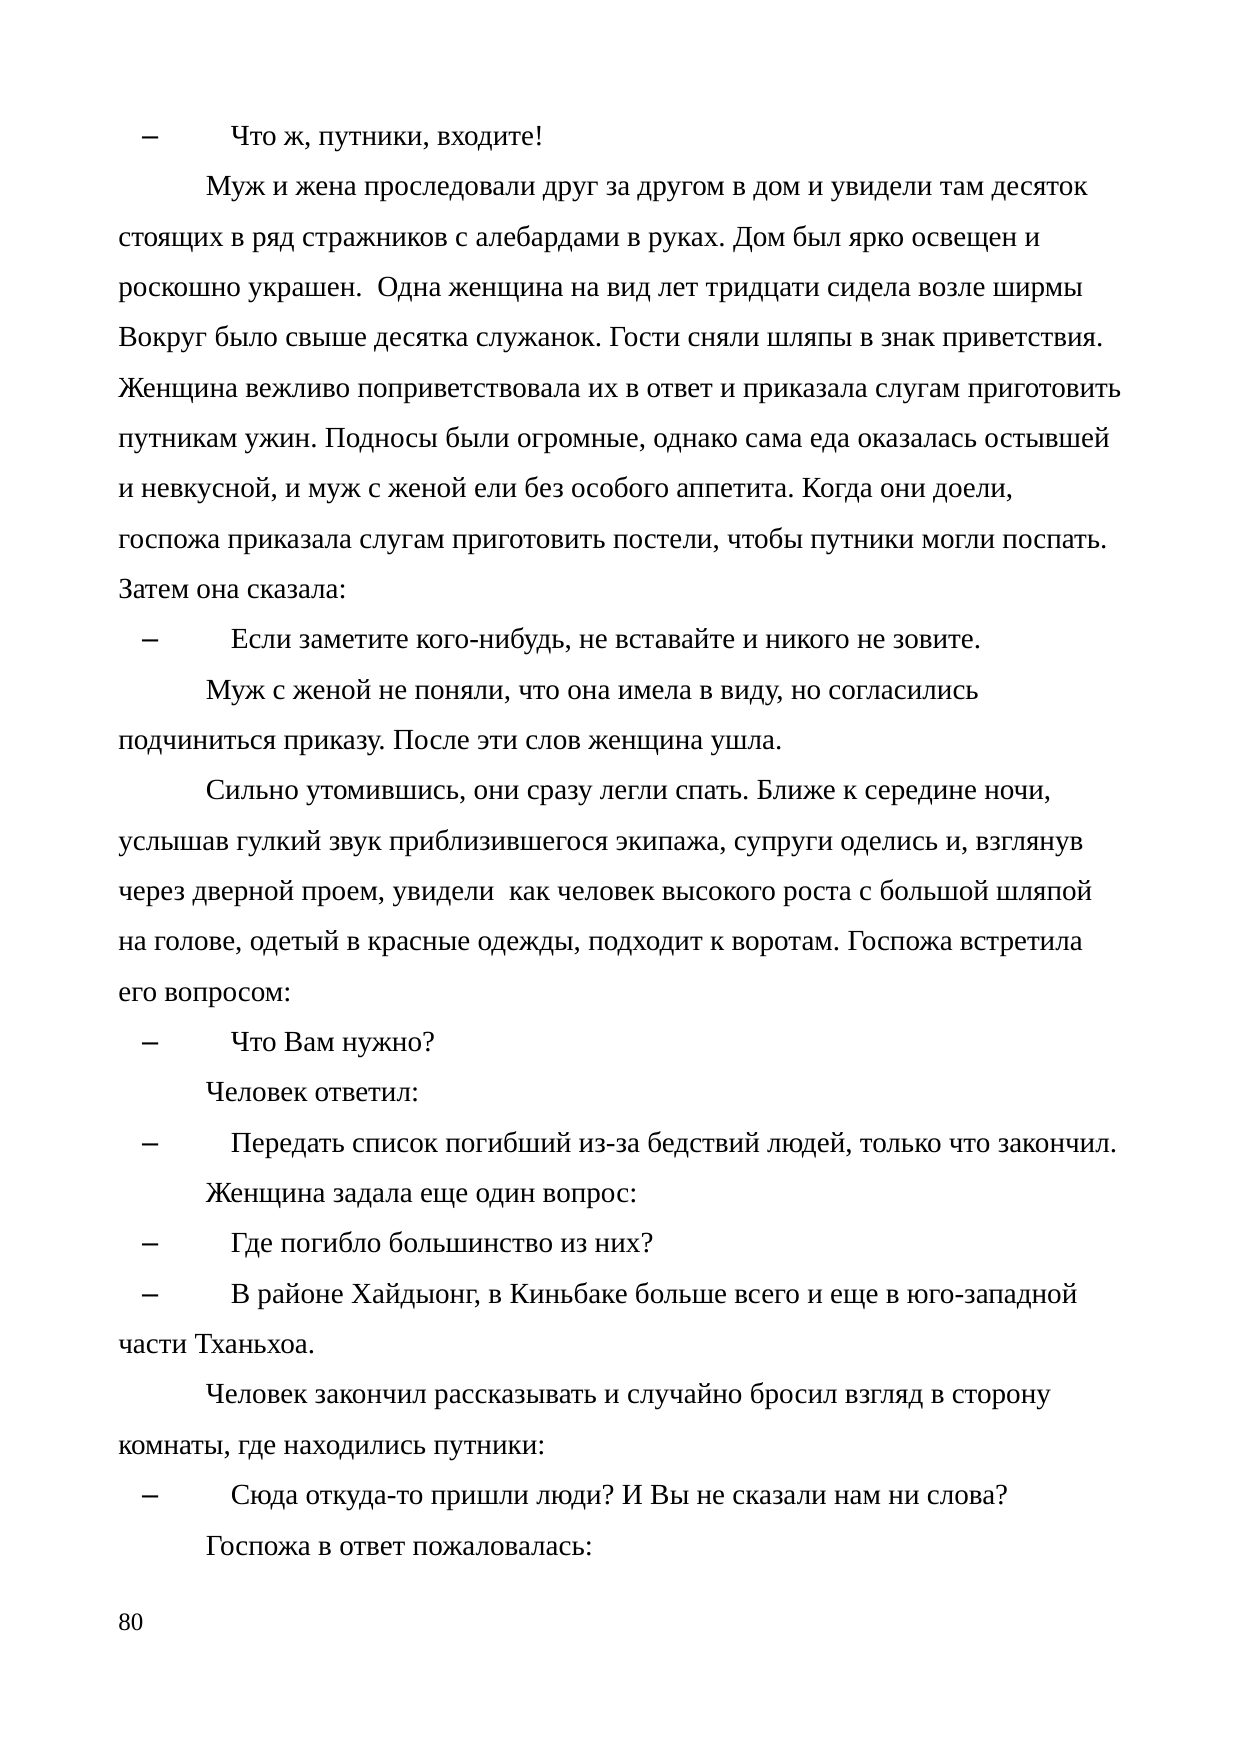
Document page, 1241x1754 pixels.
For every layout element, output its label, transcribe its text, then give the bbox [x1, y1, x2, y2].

list Сюда откуда-то пришли люди? И Вы не сказали нам ни слова? [118, 1477, 1122, 1511]
list Где погибло большинство из них? [118, 1225, 1122, 1259]
list Что ж, путники, входите! [118, 118, 1122, 152]
text Муж с женой не поняли, что она имела в виду, но согласились подчиниться приказу. После эти слов женщина ушла. [118, 672, 1122, 756]
text Муж и жена проследовали друг за другом в дом и увидели там десяток стоящих в ряд стражников с алебардами в руках. Дом был ярко освещен и роскошно украшен. Одна женщина на вид лет тридцати сидела возле ширмы Вокруг было свыше десятка служанок. Гости сняли шляпы в знак приветствия. Женщина вежливо поприветствовала их в ответ и приказала слугам приготовить путникам ужин. Подносы были огромные, однако сама еда оказалась остывшей и невкусной, и муж с женой ели без особого аппетита. Когда они доели, госпожа приказала слугам приготовить постели, чтобы путники могли поспать. Затем она сказала: [118, 168, 1122, 604]
list Если заметите кого-нибудь, не вставайте и никого не зовите. [118, 621, 1122, 655]
text Женщина задала еще один вопрос: [118, 1175, 1122, 1209]
list Что Вам нужно? [118, 1024, 1122, 1058]
text Человек ответил: [118, 1074, 1122, 1108]
list В районе Хайдыонг, в Киньбаке больше всего и еще в юго-западной части Тханьхоа. [118, 1276, 1122, 1360]
text Госпожа в ответ пожаловалась: [118, 1528, 1122, 1561]
text Сильно утомившись, они сразу легли спать. Ближе к середине ночи, услышав гулкий звук приблизившегося экипажа, супруги оделись и, взглянув через дверной проем, увидели как человек высокого роста с большой шляпой на голове, одетый в красные одежды, подходит к воротам. Госпожа встретила его вопросом: [118, 772, 1122, 1007]
text Человек закончил рассказывать и случайно бросил взгляд в сторону комнаты, где находились путники: [118, 1377, 1122, 1460]
list Передать список погибший из-за бедствий людей, только что закончил. [118, 1125, 1122, 1158]
